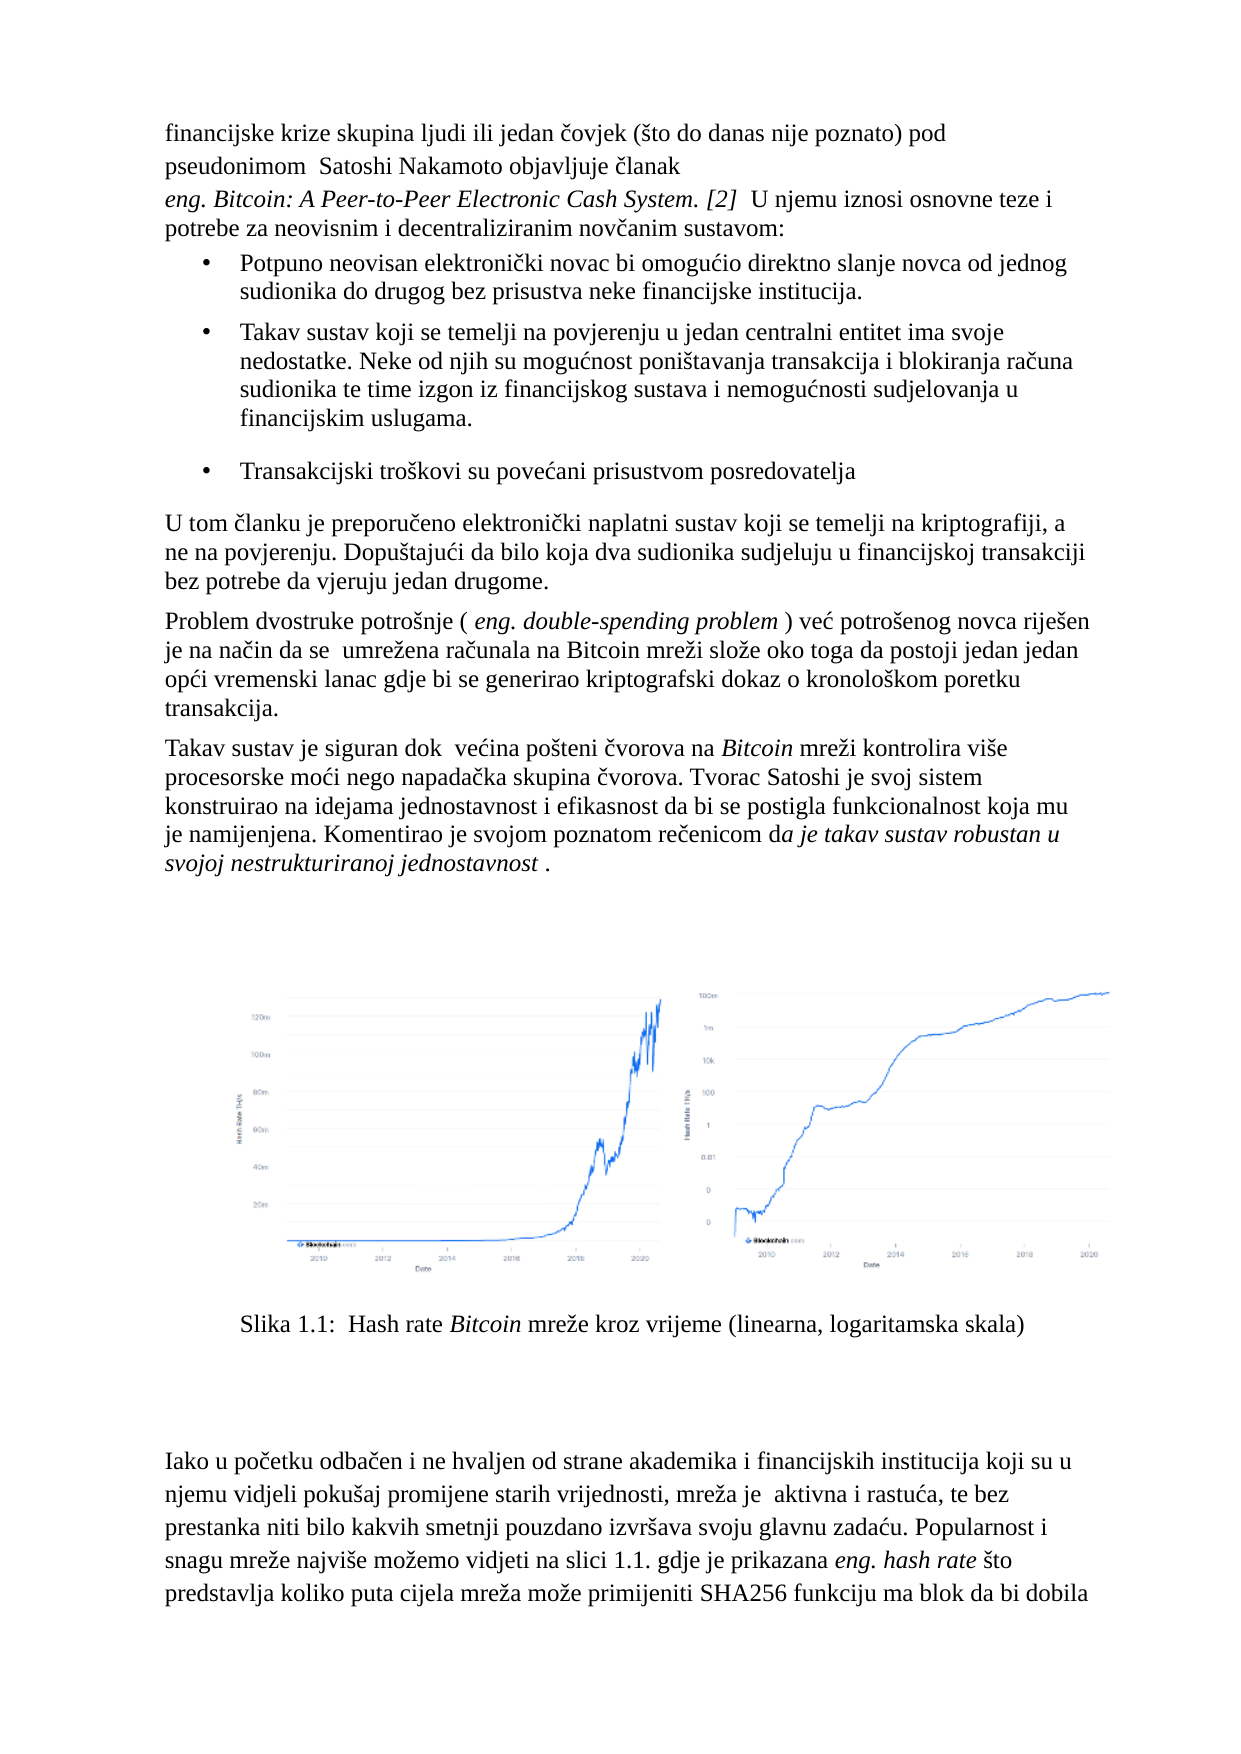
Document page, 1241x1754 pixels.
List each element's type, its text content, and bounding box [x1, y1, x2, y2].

text Slika 1.1: Hash rate Bitcoin mreže kroz vrijeme (linearna, logaritamska skala) [164, 1309, 1092, 1338]
text Problem dvostruke potrošnje ( eng. double-spending problem ) već potrošenog novca riješen je na način da se umrežena računala na Bitcoin mreži slože oko toga da postoji jedan jedan opći vremenski lanac gdje bi se generirao kriptografski dokaz o kronološkom poretku transakcija. [164, 606, 1092, 721]
list Takav sustav koji se temelji na povjerenju u jedan centralni entitet ima svoje nedostatke. Neke od njih su mogućnost poništavanja transakcija i blokiranja računa sudionika te time izgon iz financijskog sustava i nemogućnosti sudjelovanja u financijskim uslugama. [202, 317, 1092, 432]
text financijske krize skupina ljudi ili jedan čovjek (što do danas nije poznato) pod pseudonimom Satoshi Nakamoto objavljuje članak [164, 118, 1092, 180]
list Potpuno neovisan elektronički novac bi omogućio direktno slanje novca od jednog sudionika do drugog bez prisustva neke financijske institucija. [202, 248, 1092, 305]
text U tom članku je preporučeno elektronički naplatni sustav koji se temelji na kriptografiji, a ne na povjerenju. Dopuštajući da bilo koja dva sudionika sudjeluju u financijskoj transakciji bez potrebe da vjeruju jedan drugome. [164, 508, 1092, 594]
text eng. Bitcoin: A Peer-to-Peer Electronic Cash System. [2] U njemu iznosi osnovne teze i potrebe za neovisnim i decentraliziranim novčanim sustavom: [164, 184, 1092, 242]
list Transakcijski troškovi su povećani prisustvom posredovatelja [202, 456, 1092, 484]
text Takav sustav je siguran dok većina pošteni čvorova na Bitcoin mreži kontrolira više procesorske moći nego napadačka skupina čvorova. Tvorac Satoshi je svoj sistem konstruirao na idejama jednostavnost i efikasnost da bi se postigla funkcionalnost koja mu je namijenjena. Komentirao je svojom poznatom rečenicom da je takav sustav robustan u svojoj nestrukturiranoj jednostavnost . [164, 733, 1092, 877]
picture [217, 965, 1142, 1287]
text Iako u početku odbačen i ne hvaljen od strane akademika i financijskih institucija koji su u njemu vidjeli pokušaj promijene starih vrijednosti, mreža je aktivna i rastuća, te bez prestanka niti bilo kakvih smetnji pouzdano izvršava svoju glavnu zadaću. Popularnost i snagu mreže najviše možemo vidjeti na slici 1.1. gdje je prikazana eng. hash rate što predstavlja koliko puta cijela mreža može primijeniti SHA256 funkciju ma blok da bi dobila [164, 1446, 1092, 1607]
